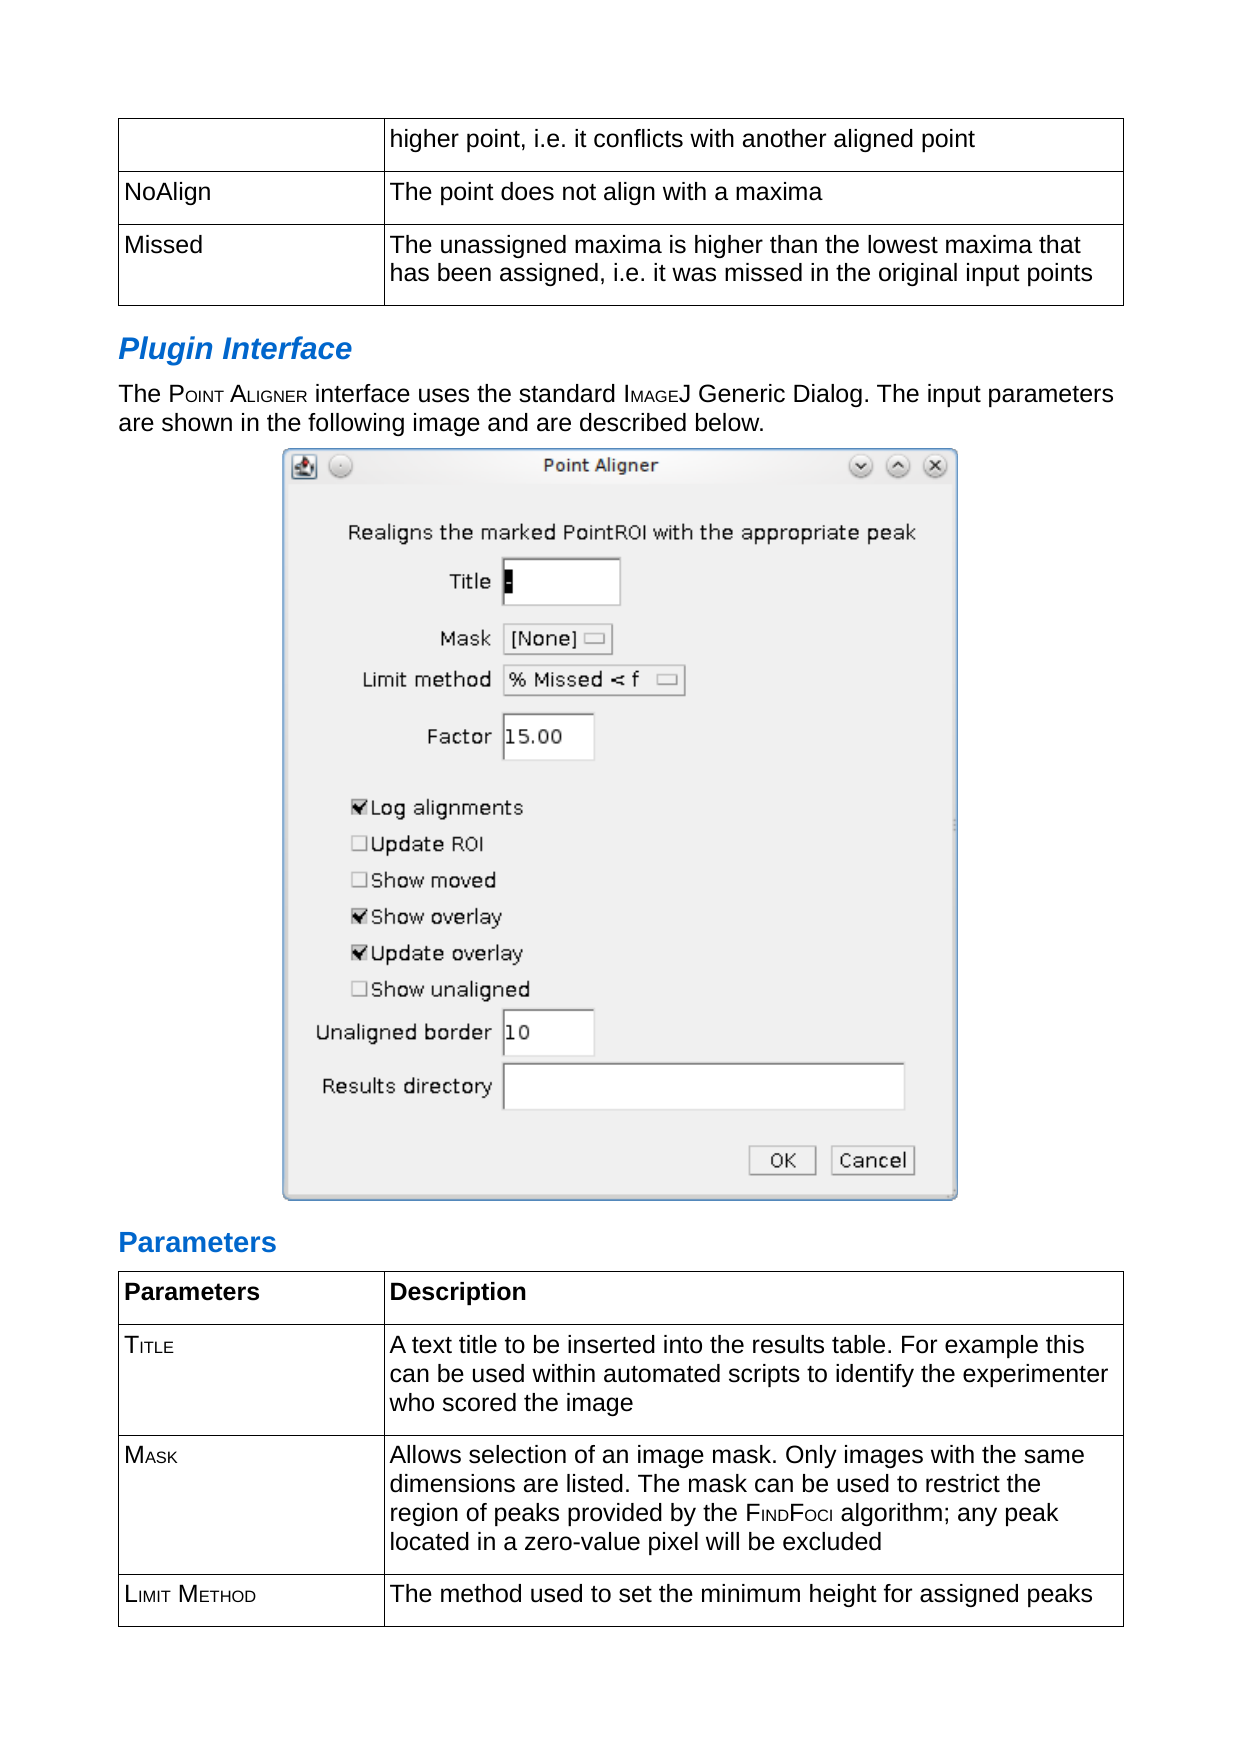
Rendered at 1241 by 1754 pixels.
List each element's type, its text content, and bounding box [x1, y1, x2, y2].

table_cell Allows selection of an image mask. Only images with the same dimensions are listed. The mask can be used to restrict the region of peaks provided by the FindFoci algorithm; any peak located in a zero-value pixel will be excluded [385, 1436, 1123, 1574]
text The Point Aligner interface uses the standard ImageJ Generic Dialog. The input parameters are shown in the following image and are described below. [118, 379, 1122, 436]
table_cell NoAlign [119, 172, 384, 224]
table_cell higher point, i.e. it conflicts with another aligned point [385, 119, 1123, 171]
table_cell Title [119, 1325, 384, 1434]
table_cell [119, 119, 384, 171]
table_cell The unassigned maxima is higher than the lowest maxima that has been assigned, i.e. it was missed in the original input points [385, 225, 1123, 305]
picture [282, 448, 958, 1201]
table_header Description [385, 1272, 1123, 1324]
table_cell The point does not align with a maxima [385, 172, 1123, 224]
subtitle Parameters [118, 1225, 1122, 1259]
table_cell Limit Method [119, 1575, 384, 1626]
table_cell Missed [119, 225, 384, 305]
table_cell The method used to set the minimum height for assigned peaks [385, 1575, 1123, 1626]
subtitle Plugin Interface [118, 330, 1122, 366]
table_cell Mask [119, 1436, 384, 1574]
table_cell A text title to be inserted into the results table. For example this can be used within automated scripts to identify the experimenter who scored the image [385, 1325, 1123, 1434]
table_header Parameters [119, 1272, 384, 1324]
